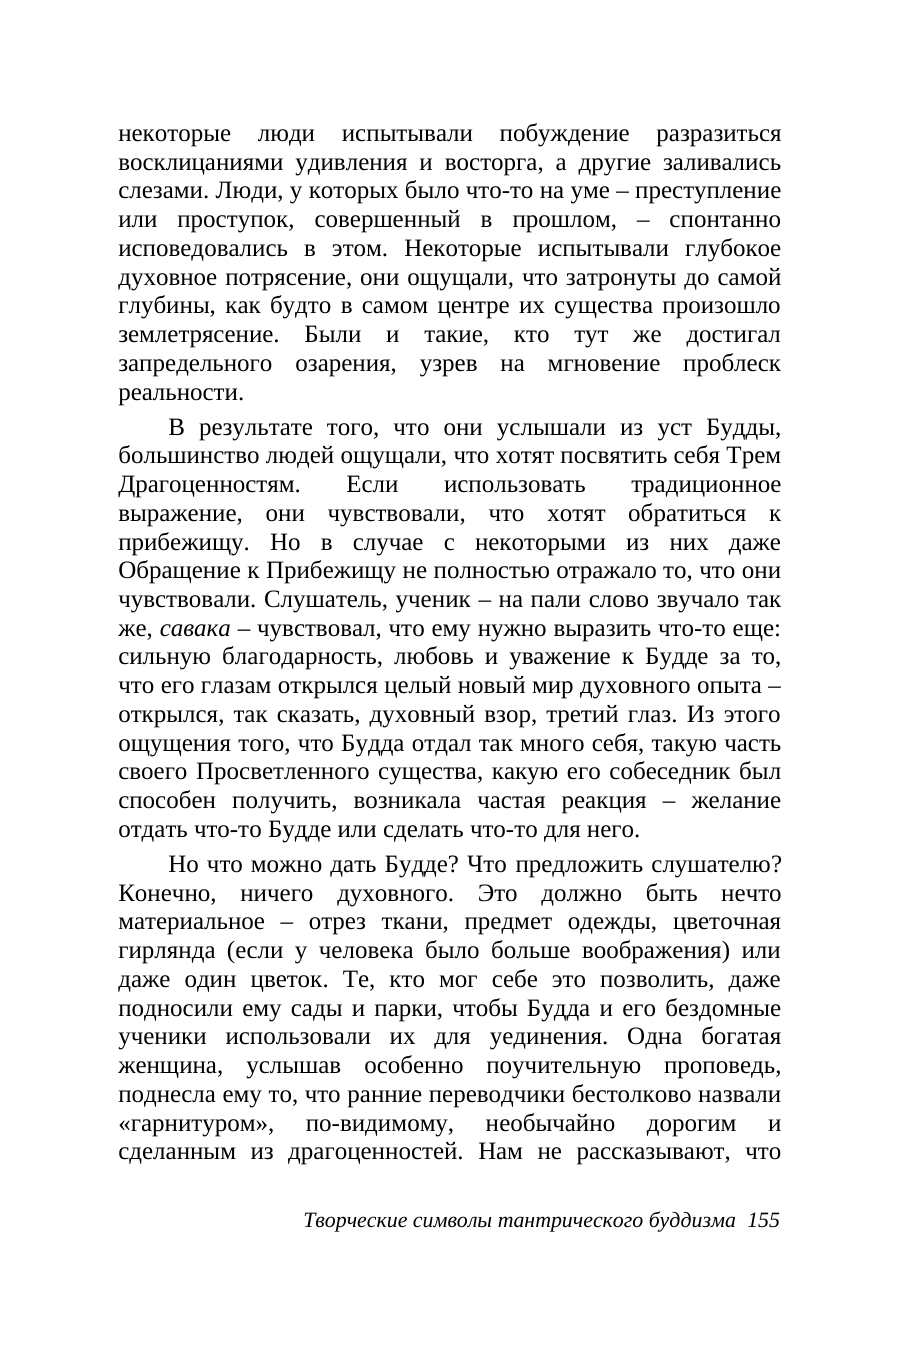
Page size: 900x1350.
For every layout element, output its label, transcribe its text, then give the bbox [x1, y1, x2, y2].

text В результате того, что они услышали из уст Будды, большинство людей ощущали, что хотят посвятить себя Трем Драгоценностям. Если использовать традиционное выражение, они чувствовали, что хотят обратиться к прибежищу. Но в случае с некоторыми из них даже Обращение к Прибежищу не полностью отражало то, что они чувствовали. Слушатель, ученик – на пали слово звучало так же, савака – чувствовал, что ему нужно выразить что-то еще: сильную благодарность, любовь и уважение к Будде за то, что его глазам открылся целый новый мир духовного опыта – открылся, так сказать, духовный взор, третий глаз. Из этого ощущения того, что Будда отдал так много себя, такую часть своего Просветленного существа, какую его собеседник был способен получить, возникала частая реакция – желание отдать что-то Будде или сделать что-то для него. [118, 412, 782, 843]
text некоторые люди испытывали побуждение разразиться восклицаниями удивления и восторга, а другие заливались слезами. Люди, у которых было что-то на уме – преступление или проступок, совершенный в прошлом, – спонтанно исповедовались в этом. Некоторые испытывали глубокое духовное потрясение, они ощущали, что затронуты до самой глубины, как будто в самом центре их существа произошло землетрясение. Были и такие, кто тут же достигал запредельного озарения, узрев на мгновение проблеск реальности. [118, 118, 782, 406]
text Но что можно дать Будде? Что предложить слушателю? Конечно, ничего духовного. Это должно быть нечто материальное – отрез ткани, предмет одежды, цветочная гирлянда (если у человека было больше воображения) или даже один цветок. Те, кто мог себе это позволить, даже подносили ему сады и парки, чтобы Будда и его бездомные ученики использовали их для уединения. Одна богатая женщина, услышав особенно поучительную проповедь, поднесла ему то, что ранние переводчики бестолково назвали «гарнитуром», по-видимому, необычайно дорогим и сделанным из драгоценностей. Нам не рассказывают, что [118, 849, 782, 1165]
